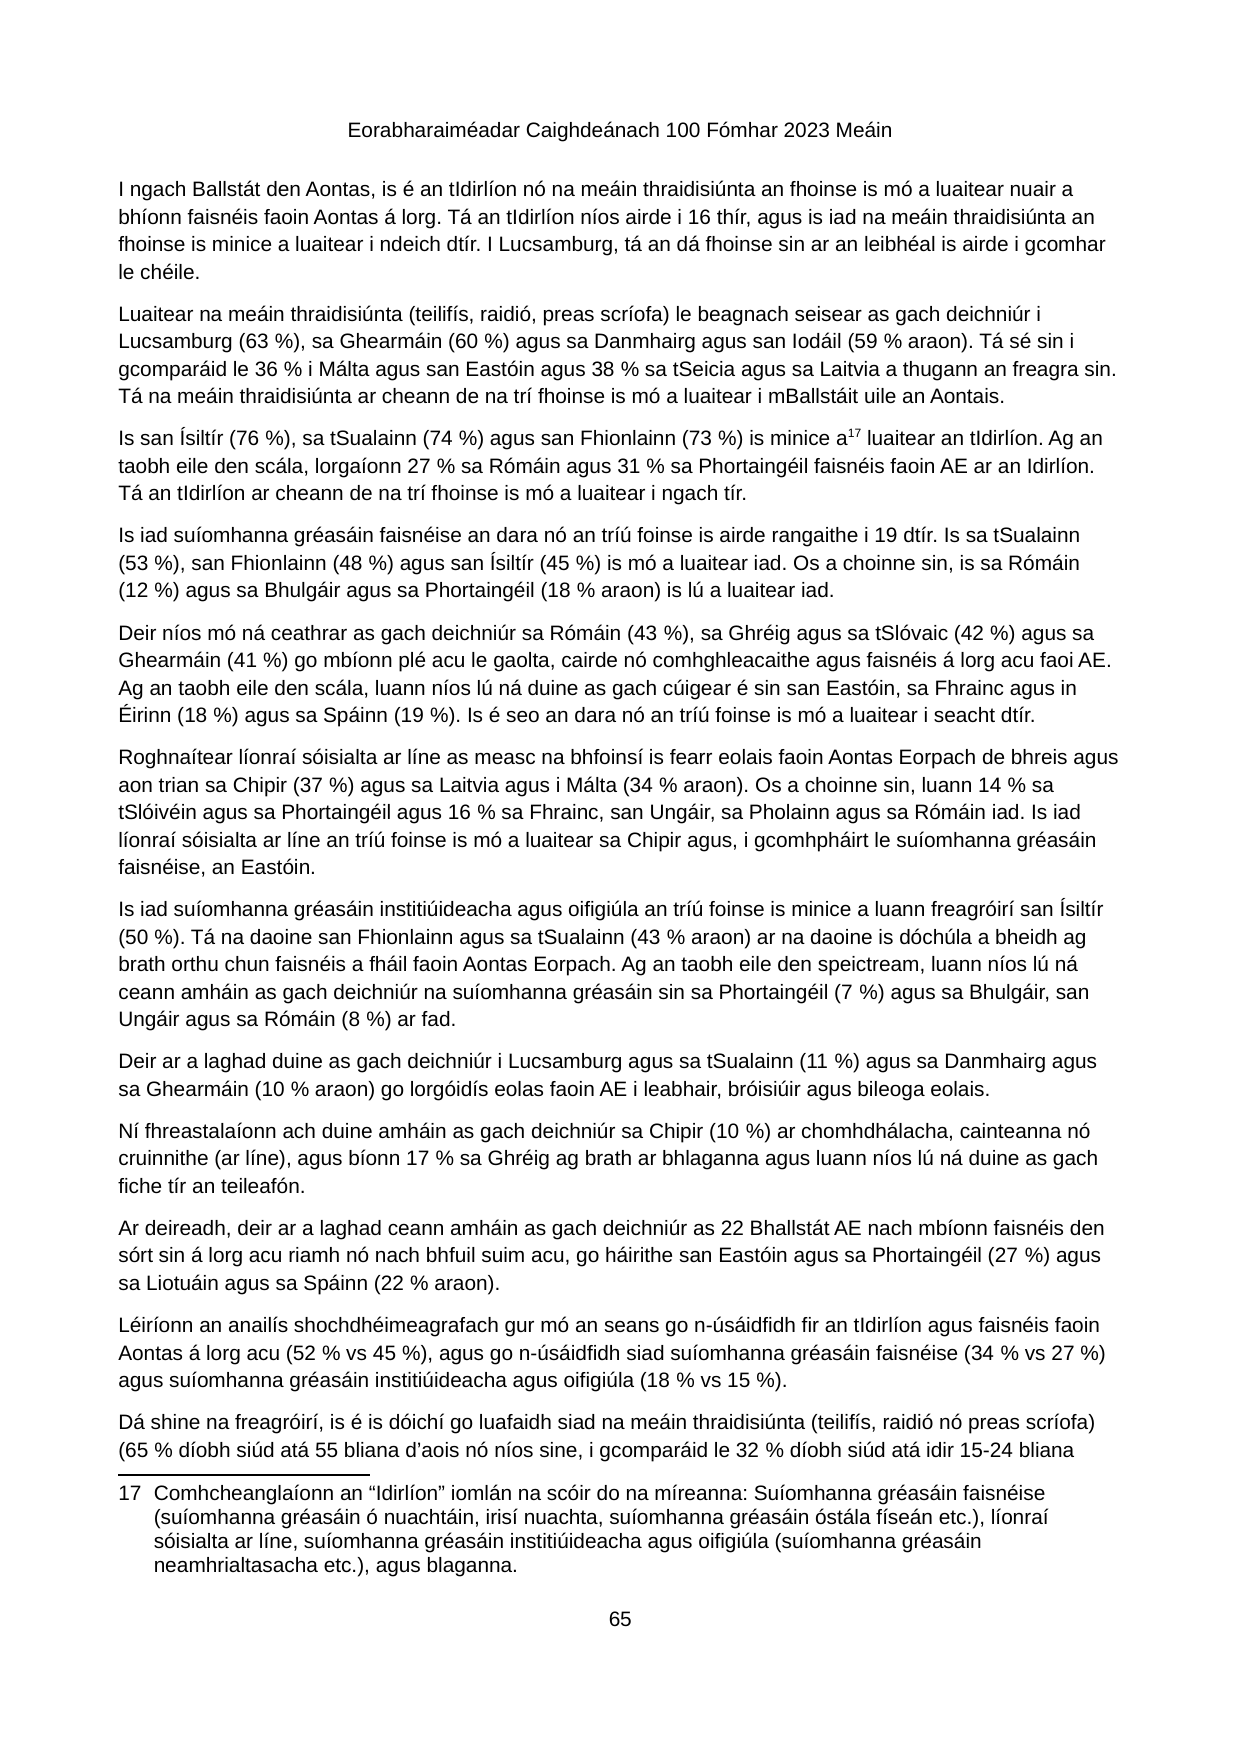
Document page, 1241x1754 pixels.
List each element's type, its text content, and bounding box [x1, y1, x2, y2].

text Luaitear na meáin thraidisiúnta (teilifís, raidió, preas scríofa) le beagnach seisear as gach deichniúr i Lucsamburg (63 %), sa Ghearmáin (60 %) agus sa Danmhairg agus san Iodáil (59 % araon). Tá sé sin i gcomparáid le 36 % i Málta agus san Eastóin agus 38 % sa tSeicia agus sa Laitvia a thugann an freagra sin. Tá na meáin thraidisiúnta ar cheann de na trí fhoinse is mó a luaitear i mBallstáit uile an Aontais. [118, 302, 1122, 408]
text I ngach Ballstát den Aontas, is é an tIdirlíon nó na meáin thraidisiúnta an fhoinse is mó a luaitear nuair a bhíonn faisnéis faoin Aontas á lorg. Tá an tIdirlíon níos airde i 16 thír, agus is iad na meáin thraidisiúnta an fhoinse is minice a luaitear i ndeich dtír. I Lucsamburg, tá an dá fhoinse sin ar an leibhéal is airde i gcomhar le chéile. [118, 177, 1122, 283]
text Comhcheanglaíonn an “Idirlíon” iomlán na scóir do na míreanna: Suíomhanna gréasáin faisnéise (suíomhanna gréasáin ó nuachtáin, irisí nuachta, suíomhanna gréasáin óstála físeán etc.), líonraí sóisialta ar líne, suíomhanna gréasáin institiúideacha agus oifigiúla (suíomhanna gréasáin neamhrialtasacha etc.), agus blaganna. [118, 1481, 1122, 1577]
text Ní fhreastalaíonn ach duine amháin as gach deichniúr sa Chipir (10 %) ar chomhdhálacha, cainteanna nó cruinnithe (ar líne), agus bíonn 17 % sa Ghréig ag brath ar bhlaganna agus luann níos lú ná duine as gach fiche tír an teileafón. [118, 1119, 1122, 1198]
text Deir níos mó ná ceathrar as gach deichniúr sa Rómáin (43 %), sa Ghréig agus sa tSlóvaic (42 %) agus sa Ghearmáin (41 %) go mbíonn plé acu le gaolta, cairde nó comhghleacaithe agus faisnéis á lorg acu faoi AE. Ag an taobh eile den scála, luann níos lú ná duine as gach cúigear é sin san Eastóin, sa Fhrainc agus in Éirinn (18 %) agus sa Spáinn (19 %). Is é seo an dara nó an tríú foinse is mó a luaitear i seacht dtír. [118, 620, 1122, 727]
text Is iad suíomhanna gréasáin institiúideacha agus oifigiúla an tríú foinse is minice a luann freagróirí san Ísiltír (50 %). Tá na daoine san Fhionlainn agus sa tSualainn (43 % araon) ar na daoine is dóchúla a bheidh ag brath orthu chun faisnéis a fháil faoin Aontas Eorpach. Ag an taobh eile den speictream, luann níos lú ná ceann amháin as gach deichniúr na suíomhanna gréasáin sin sa Phortaingéil (7 %) agus sa Bhulgáir, san Ungáir agus sa Rómáin (8 %) ar fad. [118, 897, 1122, 1031]
text Is iad suíomhanna gréasáin faisnéise an dara nó an tríú foinse is airde rangaithe i 19 dtír. Is sa tSualainn (53 %), san Fhionlainn (48 %) agus san Ísiltír (45 %) is mó a luaitear iad. Os a choinne sin, is sa Rómáin (12 %) agus sa Bhulgáir agus sa Phortaingéil (18 % araon) is lú a luaitear iad. [118, 523, 1122, 602]
text Dá shine na freagróirí, is é is dóichí go luafaidh siad na meáin thraidisiúnta (teilifís, raidió nó preas scríofa) (65 % díobh siúd atá 55 bliana d’aois nó níos sine, i gcomparáid le 32 % díobh siúd atá idir 15-24 bliana [118, 1410, 1122, 1461]
text Roghnaítear líonraí sóisialta ar líne as measc na bhfoinsí is fearr eolais faoin Aontas Eorpach de bhreis agus aon trian sa Chipir (37 %) agus sa Laitvia agus i Málta (34 % araon). Os a choinne sin, luann 14 % sa tSlóivéin agus sa Phortaingéil agus 16 % sa Fhrainc, san Ungáir, sa Pholainn agus sa Rómáin iad. Is iad líonraí sóisialta ar líne an tríú foinse is mó a luaitear sa Chipir agus, i gcomhpháirt le suíomhanna gréasáin faisnéise, an Eastóin. [118, 745, 1122, 879]
text Deir ar a laghad duine as gach deichniúr i Lucsamburg agus sa tSualainn (11 %) agus sa Danmhairg agus sa Ghearmáin (10 % araon) go lorgóidís eolas faoin AE i leabhair, bróisiúir agus bileoga eolais. [118, 1049, 1122, 1101]
text Léiríonn an anailís shochdhéimeagrafach gur mó an seans go n-úsáidfidh fir an tIdirlíon agus faisnéis faoin Aontas á lorg acu (52 % vs 45 %), agus go n-úsáidfidh siad suíomhanna gréasáin faisnéise (34 % vs 27 %) agus suíomhanna gréasáin institiúideacha agus oifigiúla (18 % vs 15 %). [118, 1313, 1122, 1392]
text Is san Ísiltír (76 %), sa tSualainn (74 %) agus san Fhionlainn (73 %) is minice a luaitear an tIdirlíon. Ag an taobh eile den scála, lorgaíonn 27 % sa Rómáin agus 31 % sa Phortaingéil faisnéis faoin AE ar an Idirlíon. Tá an tIdirlíon ar cheann de na trí fhoinse is mó a luaitear i ngach tír. [118, 426, 1122, 505]
text Ar deireadh, deir ar a laghad ceann amháin as gach deichniúr as 22 Bhallstát AE nach mbíonn faisnéis den sórt sin á lorg acu riamh nó nach bhfuil suim acu, go háirithe san Eastóin agus sa Phortaingéil (27 %) agus sa Liotuáin agus sa Spáinn (22 % araon). [118, 1216, 1122, 1295]
